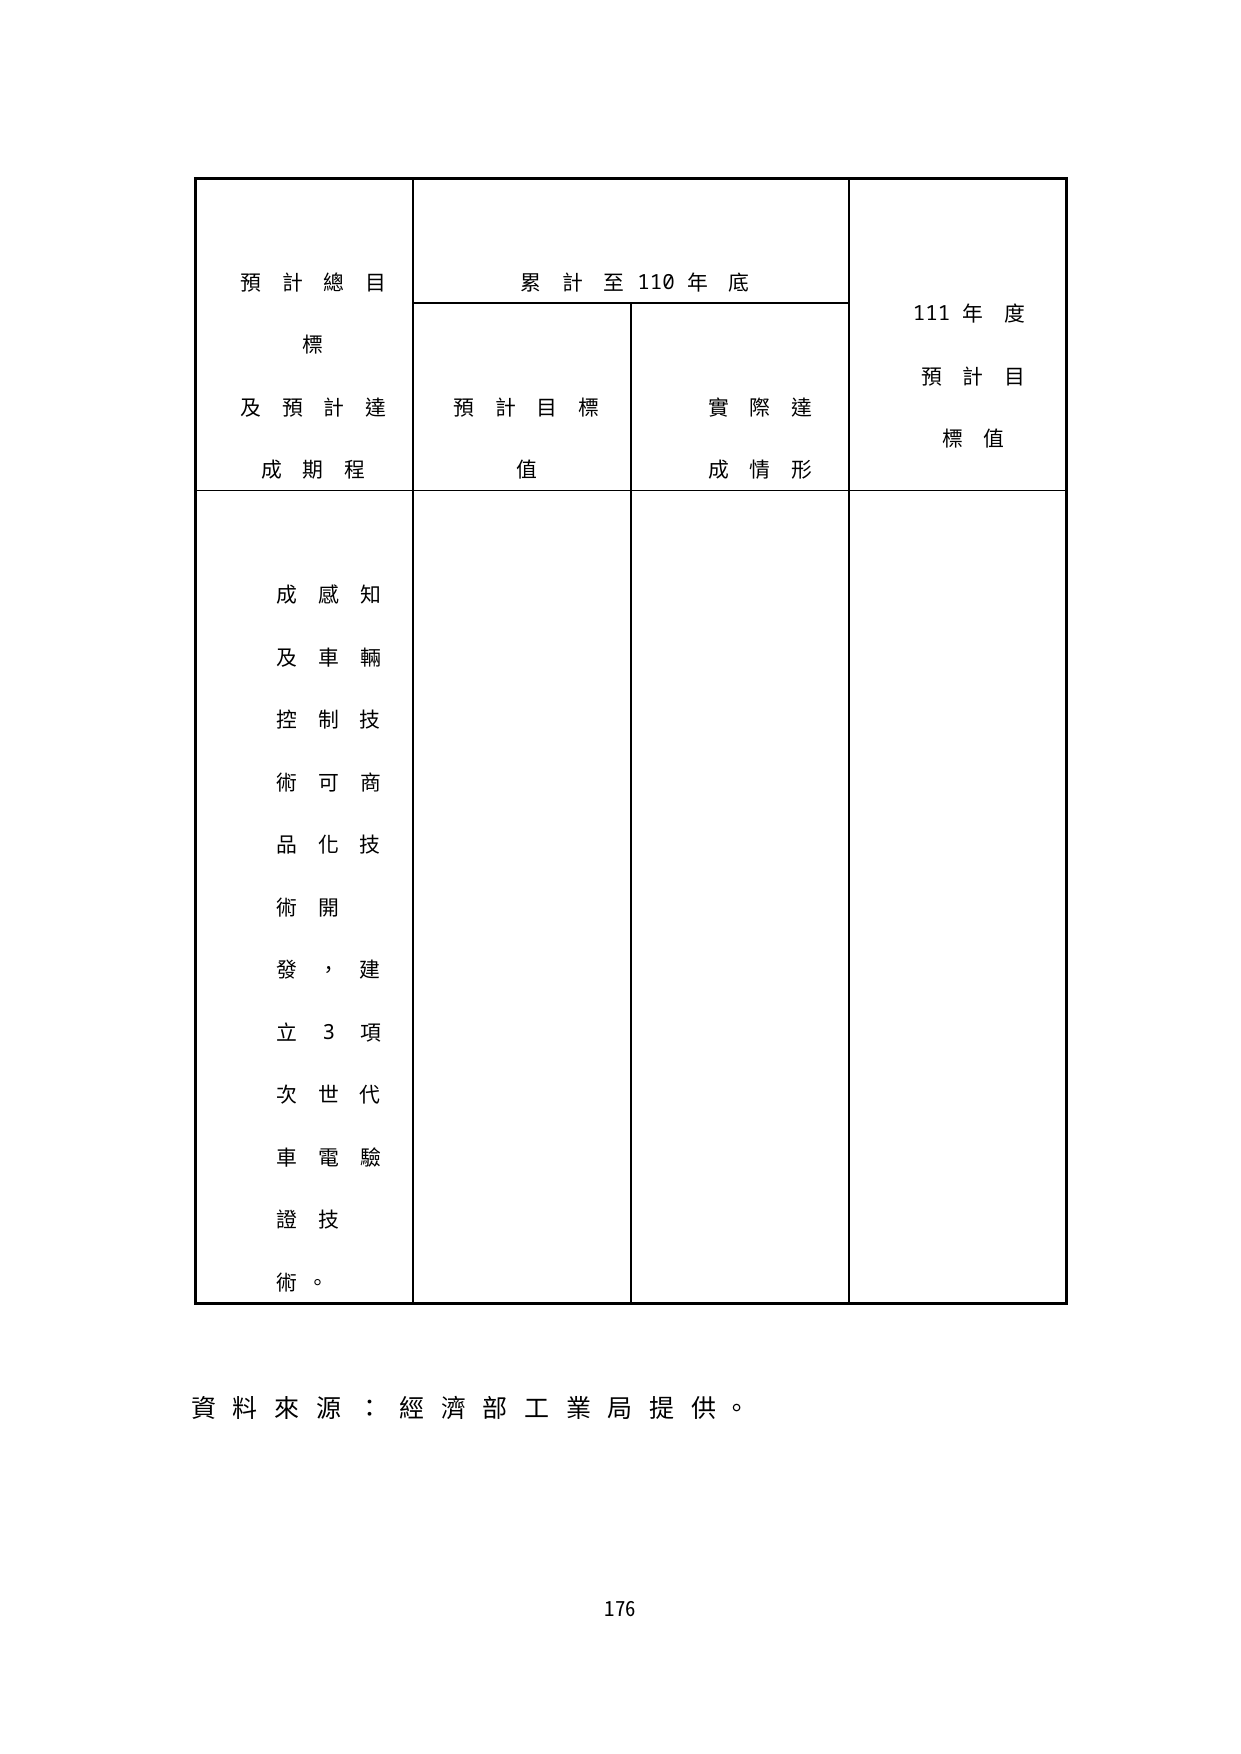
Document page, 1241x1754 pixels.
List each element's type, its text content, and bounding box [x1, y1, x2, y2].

table_cell [414, 491, 630, 1302]
table_header 111年度預計目標值 [850, 180, 1065, 490]
table_cell 實際達成情形 [632, 304, 848, 490]
table_cell [632, 491, 848, 1302]
table_cell 預計目標值 [414, 304, 630, 490]
table_header 預計總目標 及預計達成期程 [197, 180, 412, 490]
table_cell [850, 491, 1065, 1302]
table_cell 成感知及車輛控制技術可商品化技術開發，建立3項次世代車電驗證技術。 [197, 491, 412, 1302]
text 資料來源：經濟部工業局提供。 [183, 1365, 1058, 1427]
table_header 累計至110年底 [414, 180, 848, 302]
